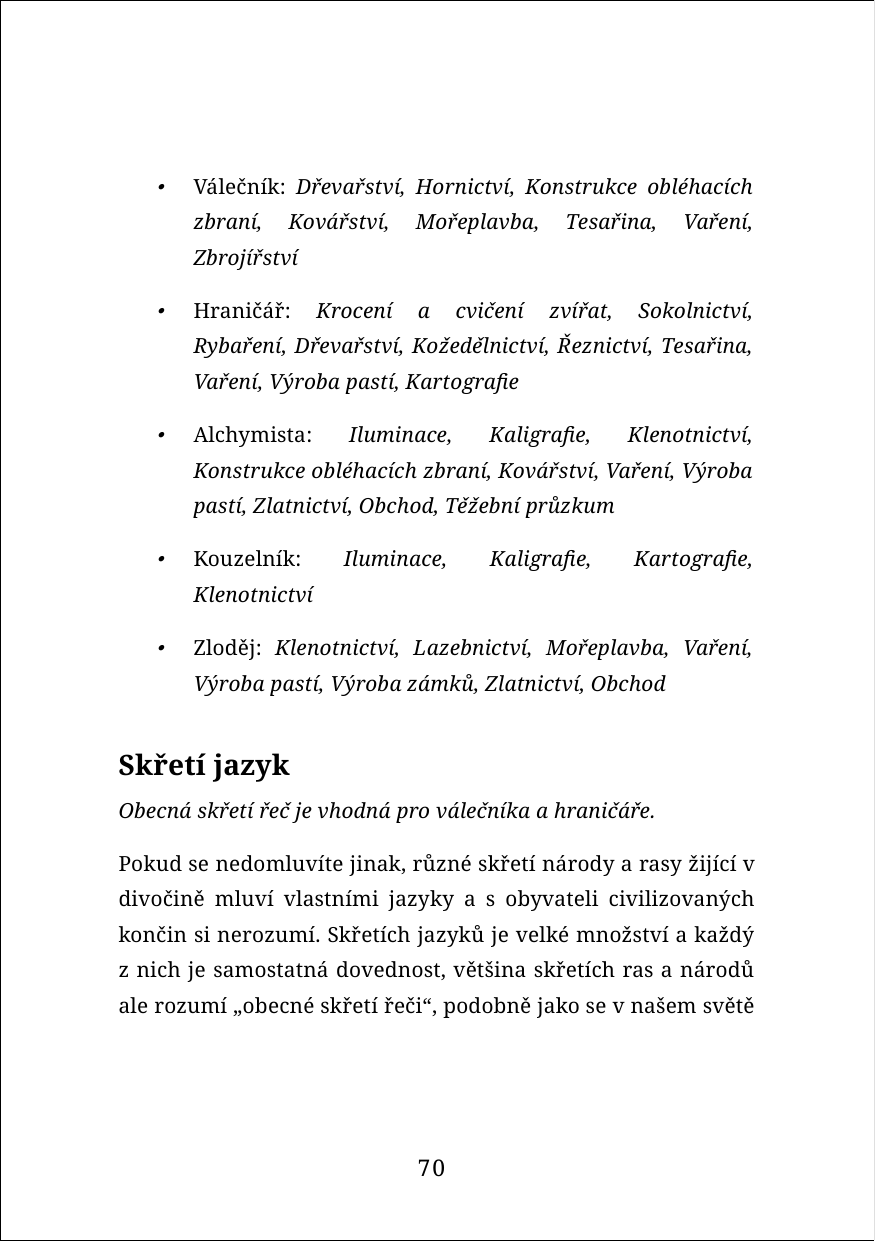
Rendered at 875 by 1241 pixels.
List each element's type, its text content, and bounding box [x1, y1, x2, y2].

list Hraničář: Krocení a cvičení zvířat, Sokolnictví, Rybaření, Dřevařství, Kožedělnictví, Řeznictví, Tesařina, Vaření, Výroba pastí, Kartografie [156, 296, 756, 396]
list Válečník: Dřevařství, Hornictví, Konstrukce obléhacích zbraní, Kovářství, Mořeplavba, Tesařina, Vaření, Zbrojířství [156, 172, 756, 271]
list Alchymista: Iluminace, Kaligrafie, Klenotnictví, Konstrukce obléhacích zbraní, Kovářství, Vaření, Výroba pastí, Zlatnictví, Obchod, Těžební průzkum [156, 420, 756, 520]
subtitle Skřetí jazyk [118, 746, 756, 784]
text Pokud se nedomluvíte jinak, různé skřetí národy a rasy žijící v divočině mluví vlastními jazyky a s obyvateli civilizovaných končin si nerozumí. Skřetích jazyků je velké množství a každý z nich je samostatná dovednost, většina skřetích ras a národů ale rozumí „obecné skřetí řeči“, podobně jako se v našem světě [118, 849, 756, 1019]
list Kouzelník: Iluminace, Kaligrafie, Kartografie, Klenotnictví [156, 544, 756, 608]
list Zloděj: Klenotnictví, Lazebnictví, Mořeplavba, Vaření, Výroba pastí, Výroba zámků, Zlatnictví, Obchod [156, 633, 756, 697]
text Obecná skřetí řeč je vhodná pro válečníka a hraničáře. [118, 796, 756, 824]
